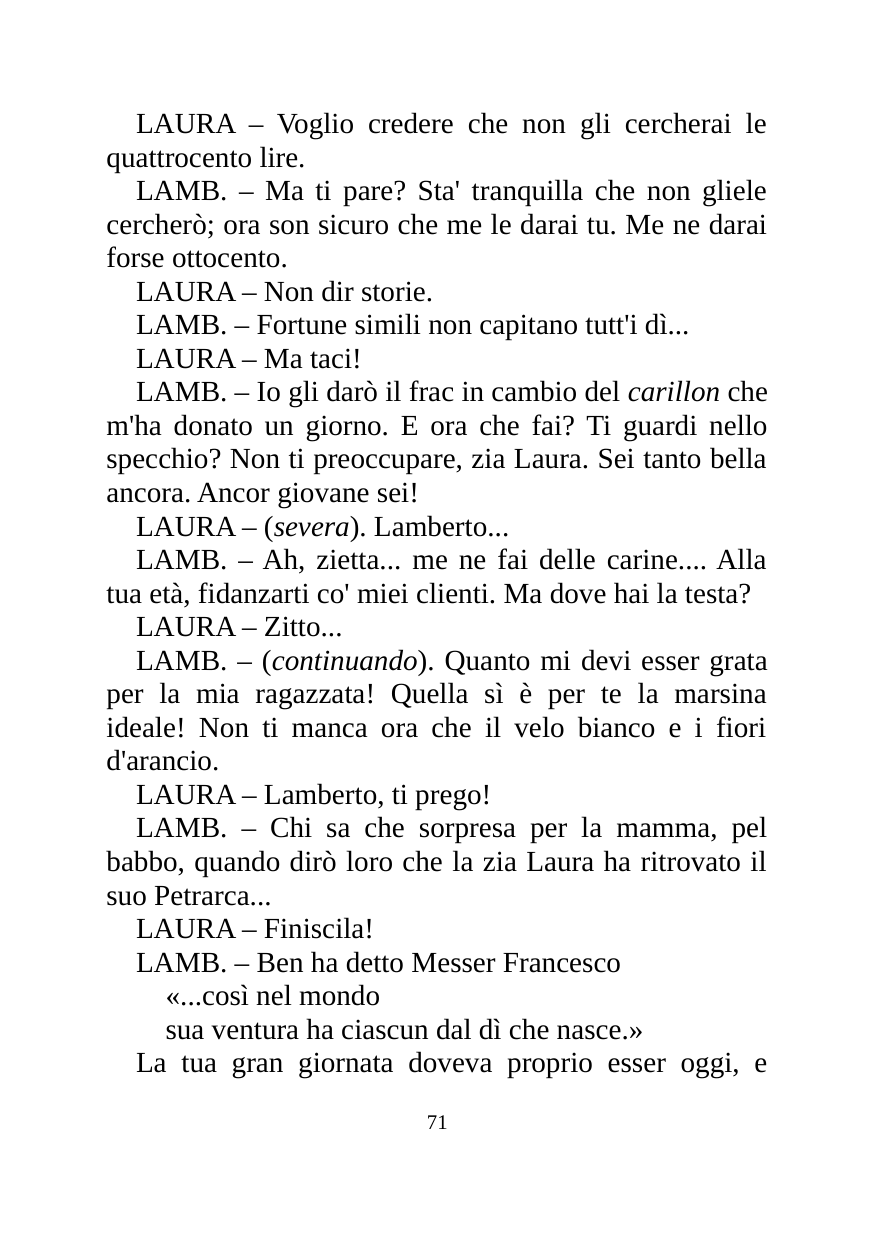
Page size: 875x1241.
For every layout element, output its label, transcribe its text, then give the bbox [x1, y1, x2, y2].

text LAMB. – Io gli darò il frac in cambio del carillon che m'ha donato un giorno. E ora che fai? Ti guardi nello specchio? Non ti preoccupare, zia Laura. Sei tanto bella ancora. Ancor giovane sei! [106, 374, 768, 509]
text LAMB. – Ben ha detto Messer Francesco [106, 945, 768, 978]
text LAMB. – Ah, zietta... me ne fai delle carine.... Alla tua età, fidanzarti co' miei clienti. Ma dove hai la testa? [106, 542, 768, 609]
text LAURA – (severa). Lamberto... [106, 509, 768, 542]
text LAMB. – Chi sa che sorpresa per la mamma, pel babbo, quando dirò loro che la zia Laura ha ritrovato il suo Petrarca... [106, 811, 768, 911]
text LAURA – Voglio credere che non gli cercherai le quattrocento lire. [106, 106, 768, 173]
text LAURA – Zitto... [106, 609, 768, 643]
text LAMB. – Fortune simili non capitano tutt'i dì... [106, 307, 768, 341]
text LAURA – Finiscila! [106, 911, 768, 945]
text LAMB. – Ma ti pare? Sta' tranquilla che non gliele cercherò; ora son sicuro che me le darai tu. Me ne darai forse ottocento. [106, 173, 768, 274]
text La tua gran giornata doveva proprio esser oggi, e [106, 1045, 768, 1079]
text «...così nel mondo sua ventura ha ciascun dal dì che nasce.» [165, 978, 768, 1045]
text LAURA – Lamberto, ti prego! [106, 777, 768, 811]
text LAMB. – (continuando). Quanto mi devi esser grata per la mia ragazzata! Quella sì è per te la marsina ideale! Non ti manca ora che il velo bianco e i fiori d'arancio. [106, 643, 768, 777]
text LAURA – Non dir storie. [106, 274, 768, 307]
text LAURA – Ma taci! [106, 341, 768, 374]
